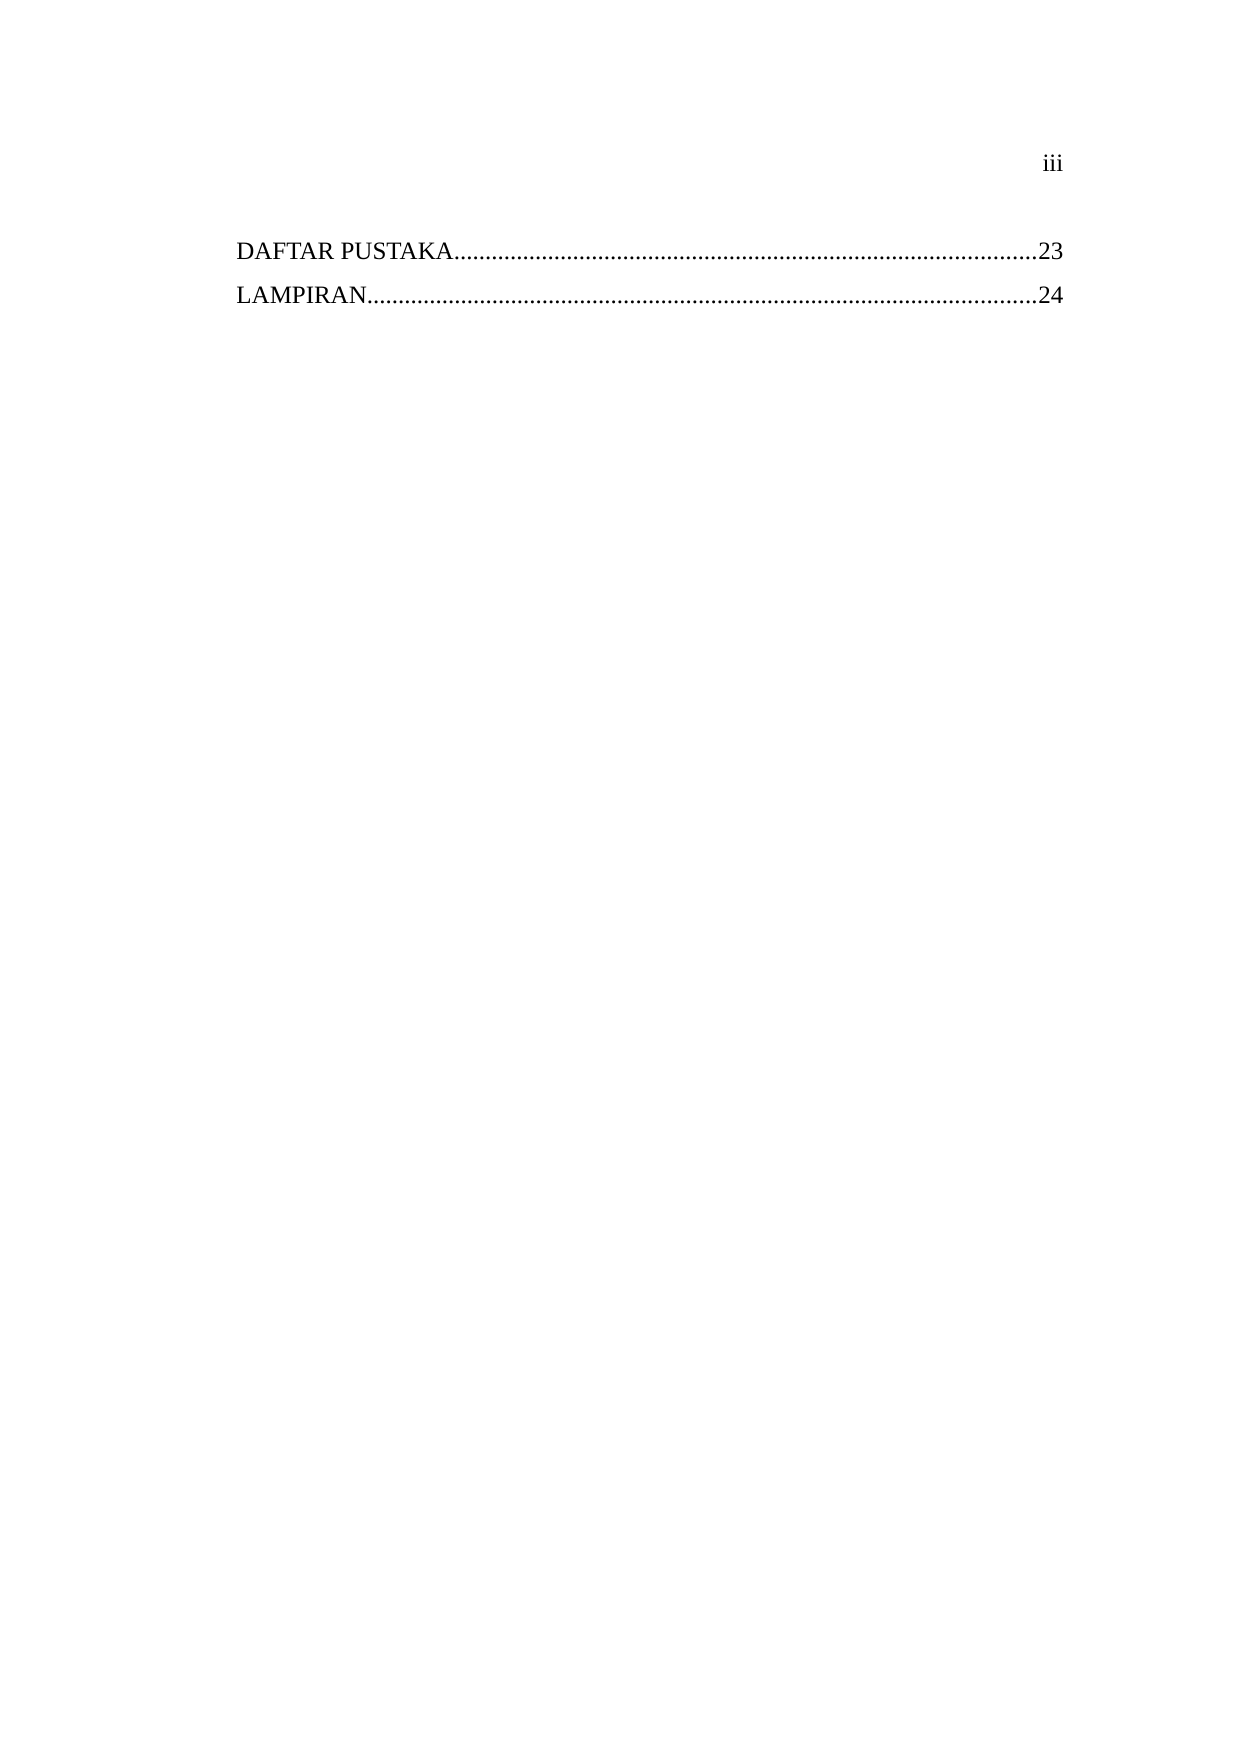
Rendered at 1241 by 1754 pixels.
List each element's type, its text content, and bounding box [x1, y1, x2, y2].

text DAFTAR PUSTAKA 23 [236, 236, 1063, 265]
text LAMPIRAN 24 [236, 280, 1063, 308]
